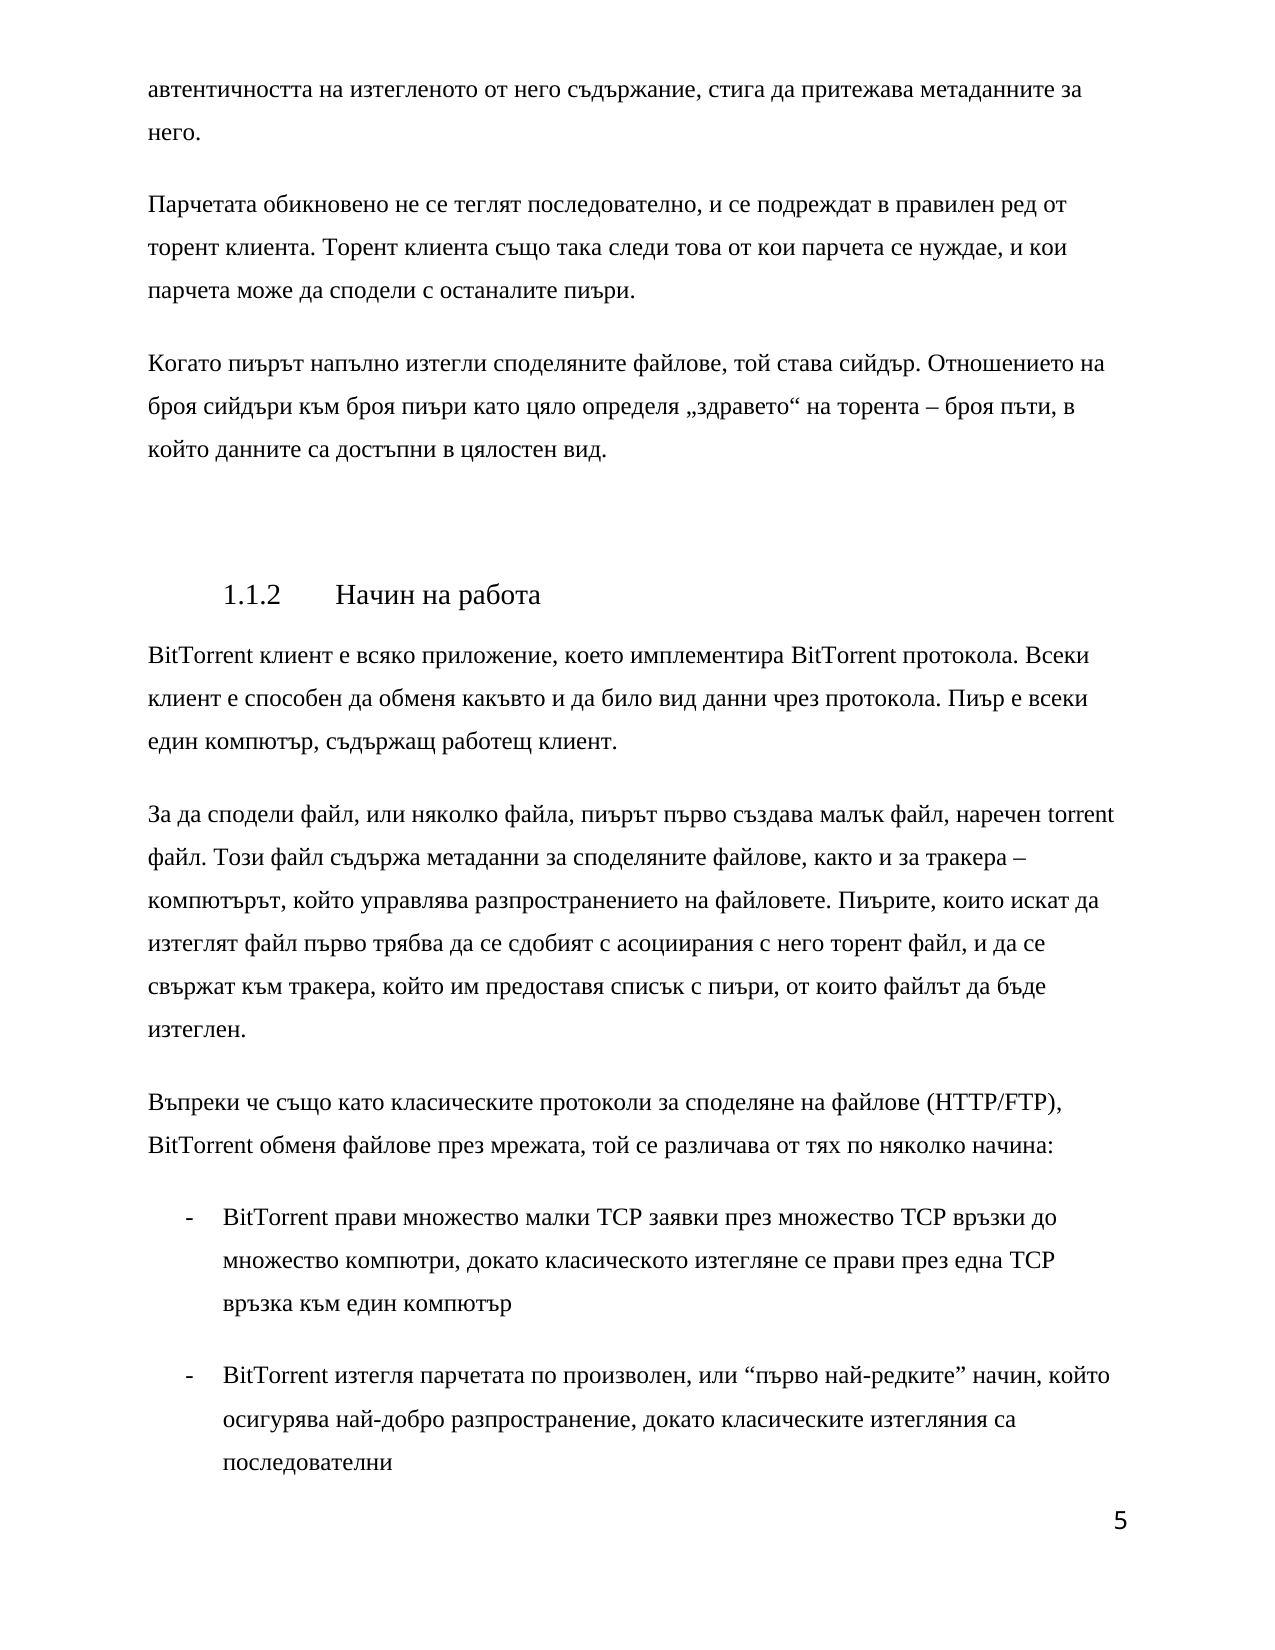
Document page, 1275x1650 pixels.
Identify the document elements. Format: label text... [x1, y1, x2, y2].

text Когато пиърът напълно изтегли споделяните файлове, той става сийдър. Отношението на броя сийдъри към броя пиъри като цяло определя „здравето“ на торента – броя пъти, в който данните са достъпни в цялостен вид. [148, 348, 1127, 463]
list BitTorrent изтегля парчетата по произволен, или “първо най-редките” начин, който осигурява най-добро разпространение, докато класическите изтегляния са последователни [185, 1361, 1127, 1476]
list BitTorrent прави множество малки TCP заявки през множество TCP връзки до множество компютри, докато класическото изтегляне се прави през една TCP връзка към един компютър [185, 1202, 1127, 1317]
text Парчетата обикновено не се теглят последователно, и се подреждат в правилен ред от торент клиента. Торент клиента също така следи това от кои парчета се нуждае, и кои парчета може да сподели с останалите пиъри. [148, 189, 1127, 304]
text Въпреки че също като класическите протоколи за споделяне на файлове (HTTP/FTP), BitTorrent обменя файлове през мрежата, той се различава от тях по няколко начина: [148, 1087, 1127, 1158]
text автентичността на изтегленото от него съдържание, стига да притежава метаданните за него. [148, 74, 1127, 146]
text BitTorrent клиент е всяко приложение, което имплементира BitTorrent протокола. Всеки клиент е способен да обменя какъвто и да било вид данни чрез протокола. Пиър е всеки един компютър, съдържащ работещ клиент. [148, 640, 1127, 755]
text За да сподели файл, или няколко файла, пиърът първо създава малък файл, наречен torrent файл. Този файл съдържа метаданни за споделяните файлове, както и за тракера – компютърът, който управлява разпространението на файловете. Пиърите, които искат да изтеглят файл първо трябва да се сдобият с асоциирания с него торент файл, и да се свържат към тракера, който им предоставя списък с пиъри, от които файлът да бъде изтеглен. [148, 799, 1127, 1043]
subtitle Начин на работа [223, 577, 1127, 611]
